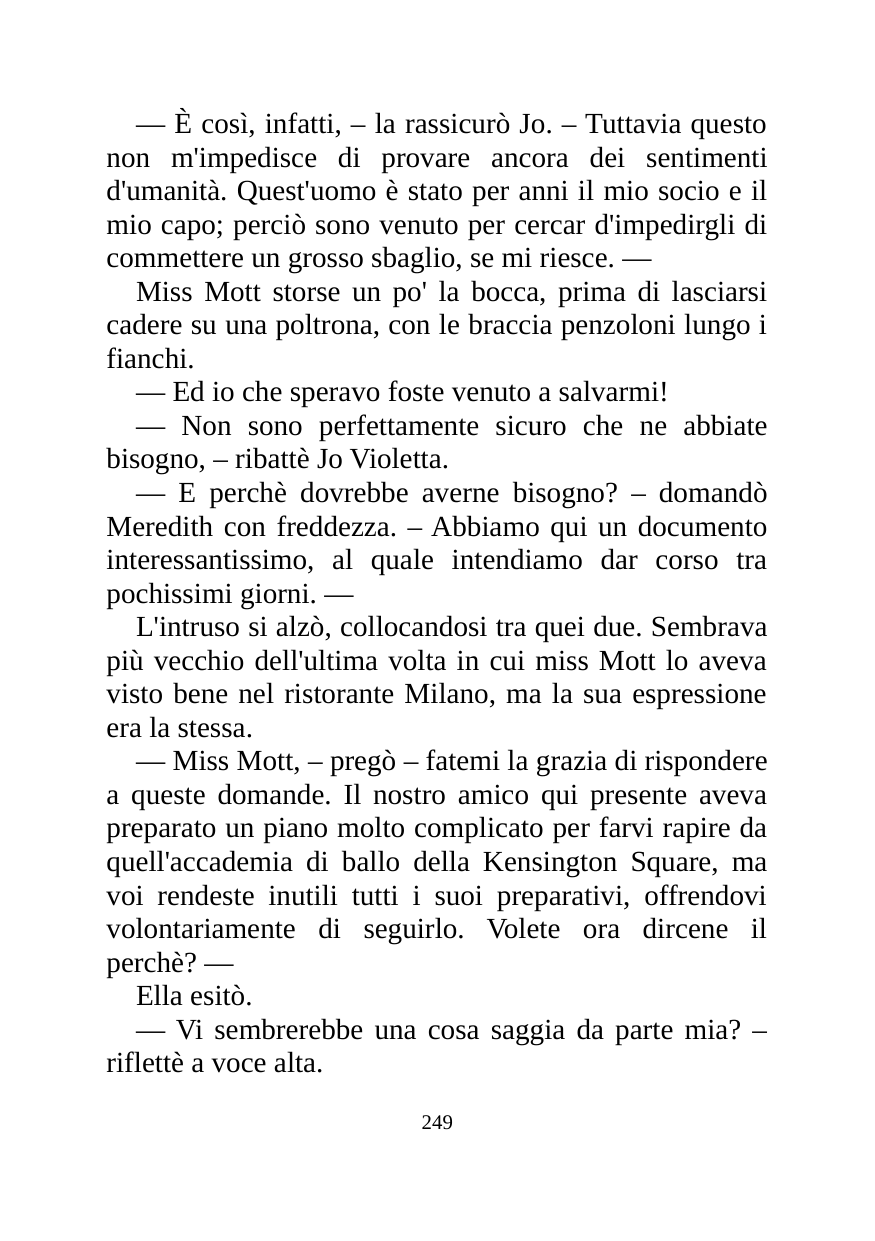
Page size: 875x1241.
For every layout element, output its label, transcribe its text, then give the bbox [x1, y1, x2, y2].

text — Non sono perfettamente sicuro che ne abbiate bisogno, – ribattè Jo Violetta. [106, 408, 768, 475]
text Ella esitò. [106, 978, 768, 1012]
text L'intruso si alzò, collocandosi tra quei due. Sembrava più vecchio dell'ultima volta in cui miss Mott lo aveva visto bene nel ristorante Milano, ma la sua espressione era la stessa. [106, 609, 768, 743]
text — Ed io che speravo foste venuto a salvarmi! [106, 374, 768, 408]
text — E perchè dovrebbe averne bisogno? – domandò Meredith con freddezza. – Abbiamo qui un documento interessantissimo, al quale intendiamo dar corso tra pochissimi giorni. — [106, 475, 768, 609]
text — Miss Mott, – pregò – fatemi la grazia di rispondere a queste domande. Il nostro amico qui presente aveva preparato un piano molto complicato per farvi rapire da quell'accademia di ballo della Kensington Square, ma voi rendeste inutili tutti i suoi preparativi, offrendovi volontariamente di seguirlo. Volete ora dircene il perchè? — [106, 743, 768, 978]
text Miss Mott storse un po' la bocca, prima di lasciarsi cadere su una poltrona, con le braccia penzoloni lungo i fianchi. [106, 274, 768, 374]
text — È così, infatti, – la rassicurò Jo. – Tuttavia questo non m'impedisce di provare ancora dei sentimenti d'umanità. Quest'uomo è stato per anni il mio socio e il mio capo; perciò sono venuto per cercar d'impedirgli di commettere un grosso sbaglio, se mi riesce. — [106, 106, 768, 274]
text — Vi sembrerebbe una cosa saggia da parte mia? – riflettè a voce alta. [106, 1012, 768, 1079]
